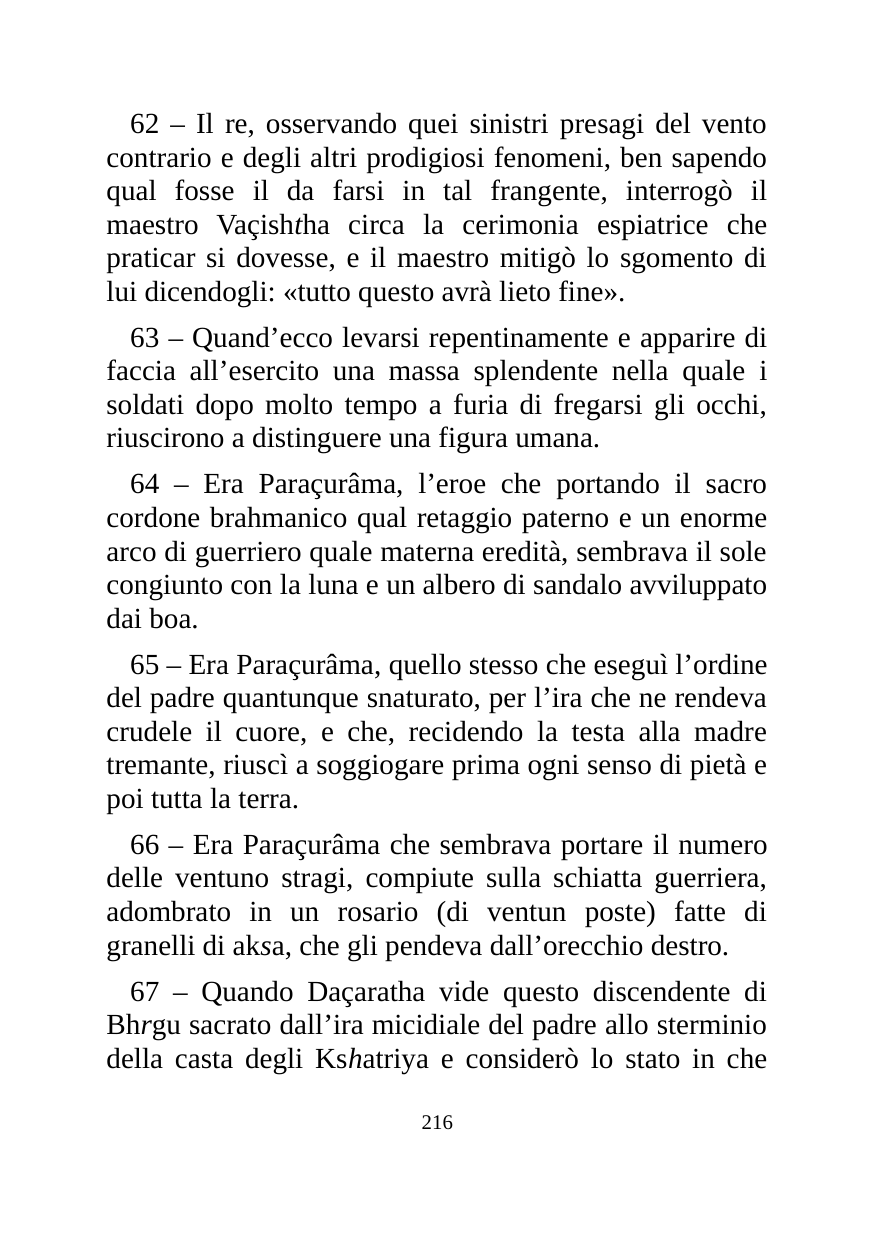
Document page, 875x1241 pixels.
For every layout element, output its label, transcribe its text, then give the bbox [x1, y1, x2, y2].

text 64 – Era Paraçurâma, l’eroe che portando il sacro cordone brahmanico qual retaggio paterno e un enorme arco di guerriero quale materna eredità, sembrava il sole congiunto con la luna e un albero di sandalo avviluppato dai boa. [106, 467, 768, 634]
text 62 – Il re, osservando quei sinistri presagi del vento contrario e degli altri prodigiosi fenomeni, ben sapendo qual fosse il da farsi in tal frangente, interrogò il maestro Vaçishtha circa la cerimonia espiatrice che praticar si dovesse, e il maestro mitigò lo sgomento di lui dicendogli: «tutto questo avrà lieto fine». [106, 106, 768, 307]
text 63 – Quand’ecco levarsi repentinamente e apparire di faccia all’esercito una massa splendente nella quale i soldati dopo molto tempo a furia di fregarsi gli occhi, riuscirono a distinguere una figura umana. [106, 320, 768, 454]
text 67 – Quando Daçaratha vide questo discendente di Bhrgu sacrato dall’ira micidiale del padre allo sterminio della casta degli Kshatriya e considerò lo stato in che [106, 974, 768, 1074]
text 66 – Era Paraçurâma che sembrava portare il numero delle ventuno stragi, compiute sulla schiatta guerriera, adombrato in un rosario (di ventun poste) fatte di granelli di aksa, che gli pendeva dall’orecchio destro. [106, 827, 768, 961]
text 65 – Era Paraçurâma, quello stesso che eseguì l’ordine del padre quantunque snaturato, per l’ira che ne rendeva crudele il cuore, e che, recidendo la testa alla madre tremante, riuscì a soggiogare prima ogni senso di pietà e poi tutta la terra. [106, 647, 768, 814]
